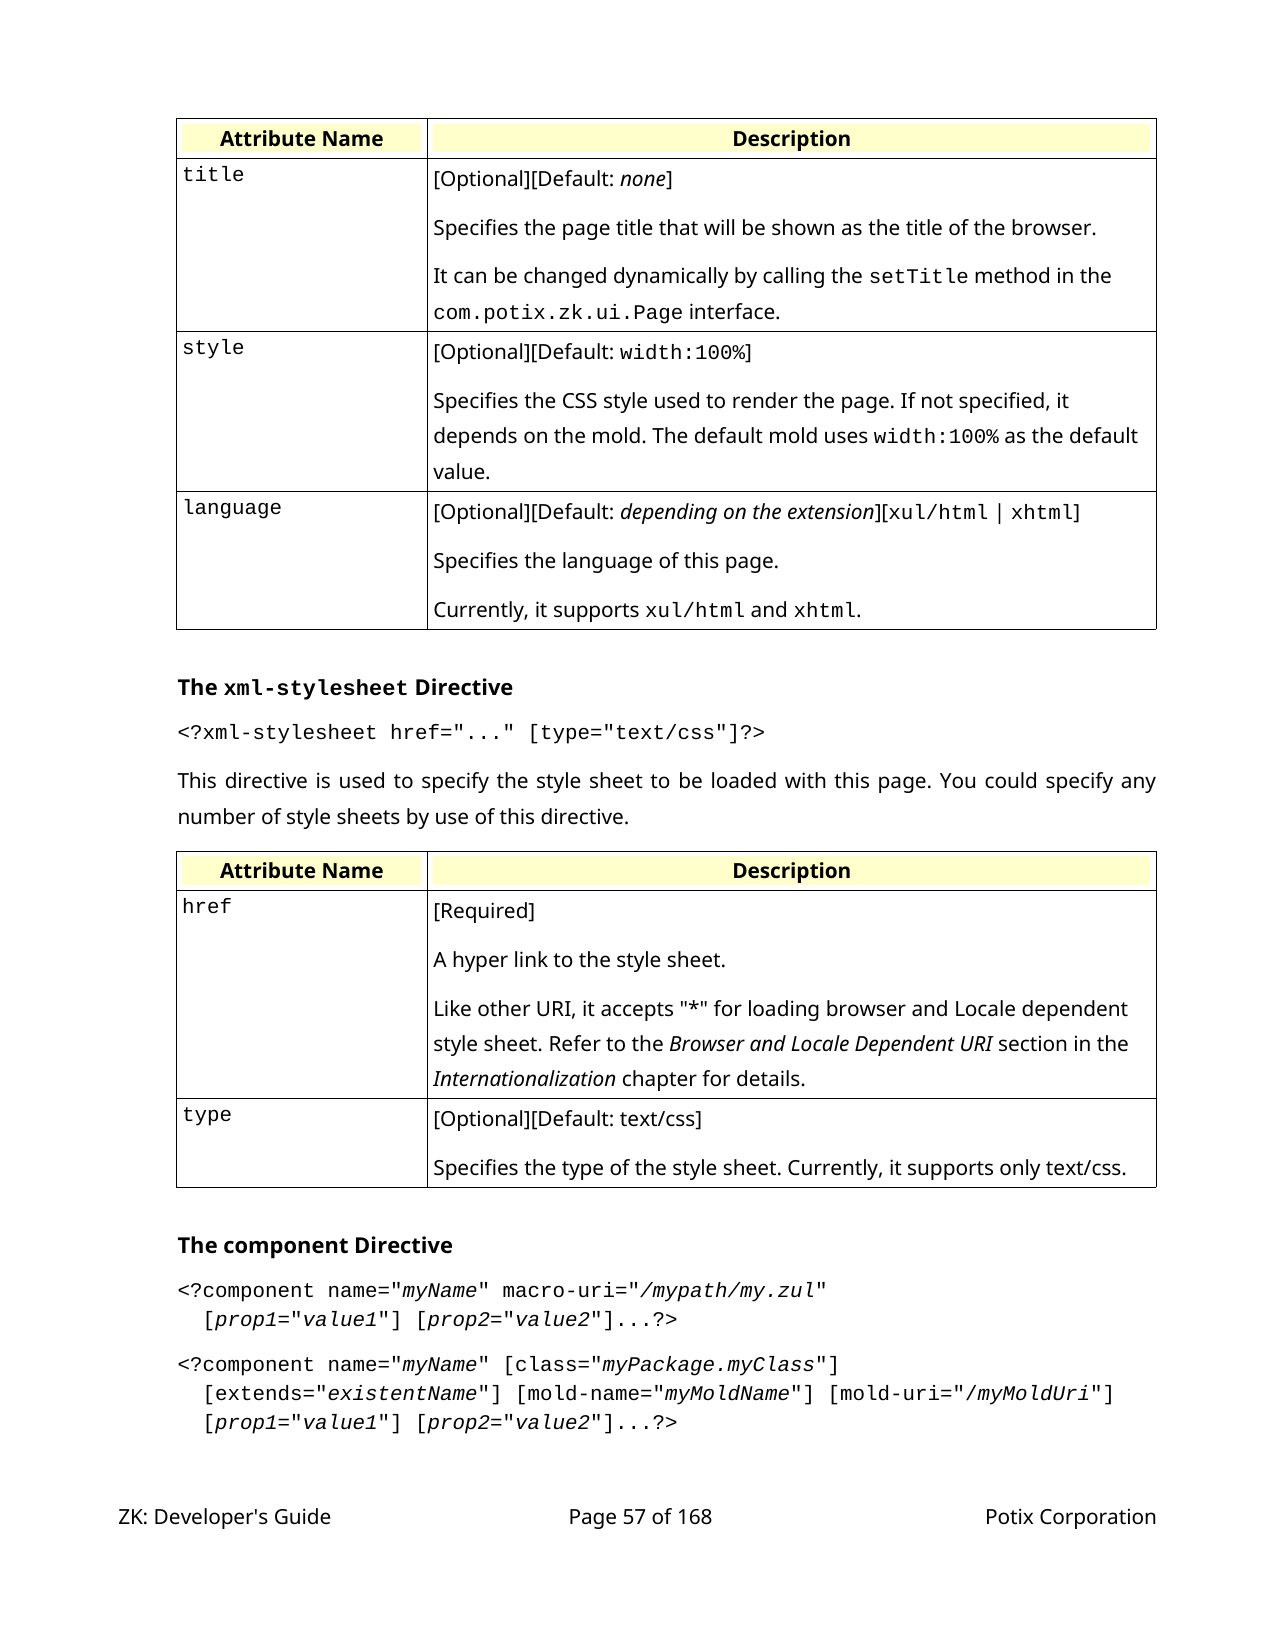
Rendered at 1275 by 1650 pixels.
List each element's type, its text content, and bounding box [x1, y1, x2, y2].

table_header Attribute Name [177, 119, 427, 158]
text This directive is used to specify the style sheet to be loaded with this page. You could specify any number of style sheets by use of this directive. [177, 767, 1157, 830]
text <?component name="myName" [class="myPackage.myClass"] [extends="existentName"] [mold-name="myMoldName"] [mold-uri="/myMoldUri"] [prop1="value1"] [prop2="value2"]...?> [177, 1354, 1157, 1436]
table_cell [Required] A hyper link to the style sheet. Like other URI, it accepts "*" for loading browser and Locale dependent style sheet. Refer to the Browser and Locale Dependent URI section in the Internationalization chapter for details. [428, 891, 1156, 1098]
text <?xml-stylesheet href="..." [type="text/css"]?> [177, 722, 1157, 746]
table_cell language [177, 492, 427, 629]
table_cell [Optional][Default: depending on the extension][xul/html | xhtml] Specifies the language of this page. Currently, it supports xul/html and xhtml. [428, 492, 1156, 629]
table_cell [Optional][Default: none] Specifies the page title that will be shown as the title of the browser. It can be changed dynamically by calling the setTitle method in the com.potix.zk.ui.Page interface. [428, 159, 1156, 331]
subtitle The xml-stylesheet Directive [177, 672, 1157, 702]
text <?component name="myName" macro-uri="/mypath/my.zul" [prop1="value1"] [prop2="value2"]...?> [177, 1280, 1157, 1333]
table_cell href [177, 891, 427, 1098]
table_header Description [428, 852, 1156, 890]
table_cell type [177, 1099, 427, 1187]
table_cell [Optional][Default: text/css] Specifies the type of the style sheet. Currently, it supports only text/css. [428, 1099, 1156, 1187]
table_cell [Optional][Default: width:100%] Specifies the CSS style used to render the page. If not specified, it depends on the mold. The default mold uses width:100% as the default value. [428, 332, 1156, 491]
table_cell style [177, 332, 427, 491]
subtitle The component Directive [177, 1229, 1157, 1259]
table_header Attribute Name [177, 852, 427, 890]
table_cell title [177, 159, 427, 331]
table_header Description [428, 119, 1156, 158]
